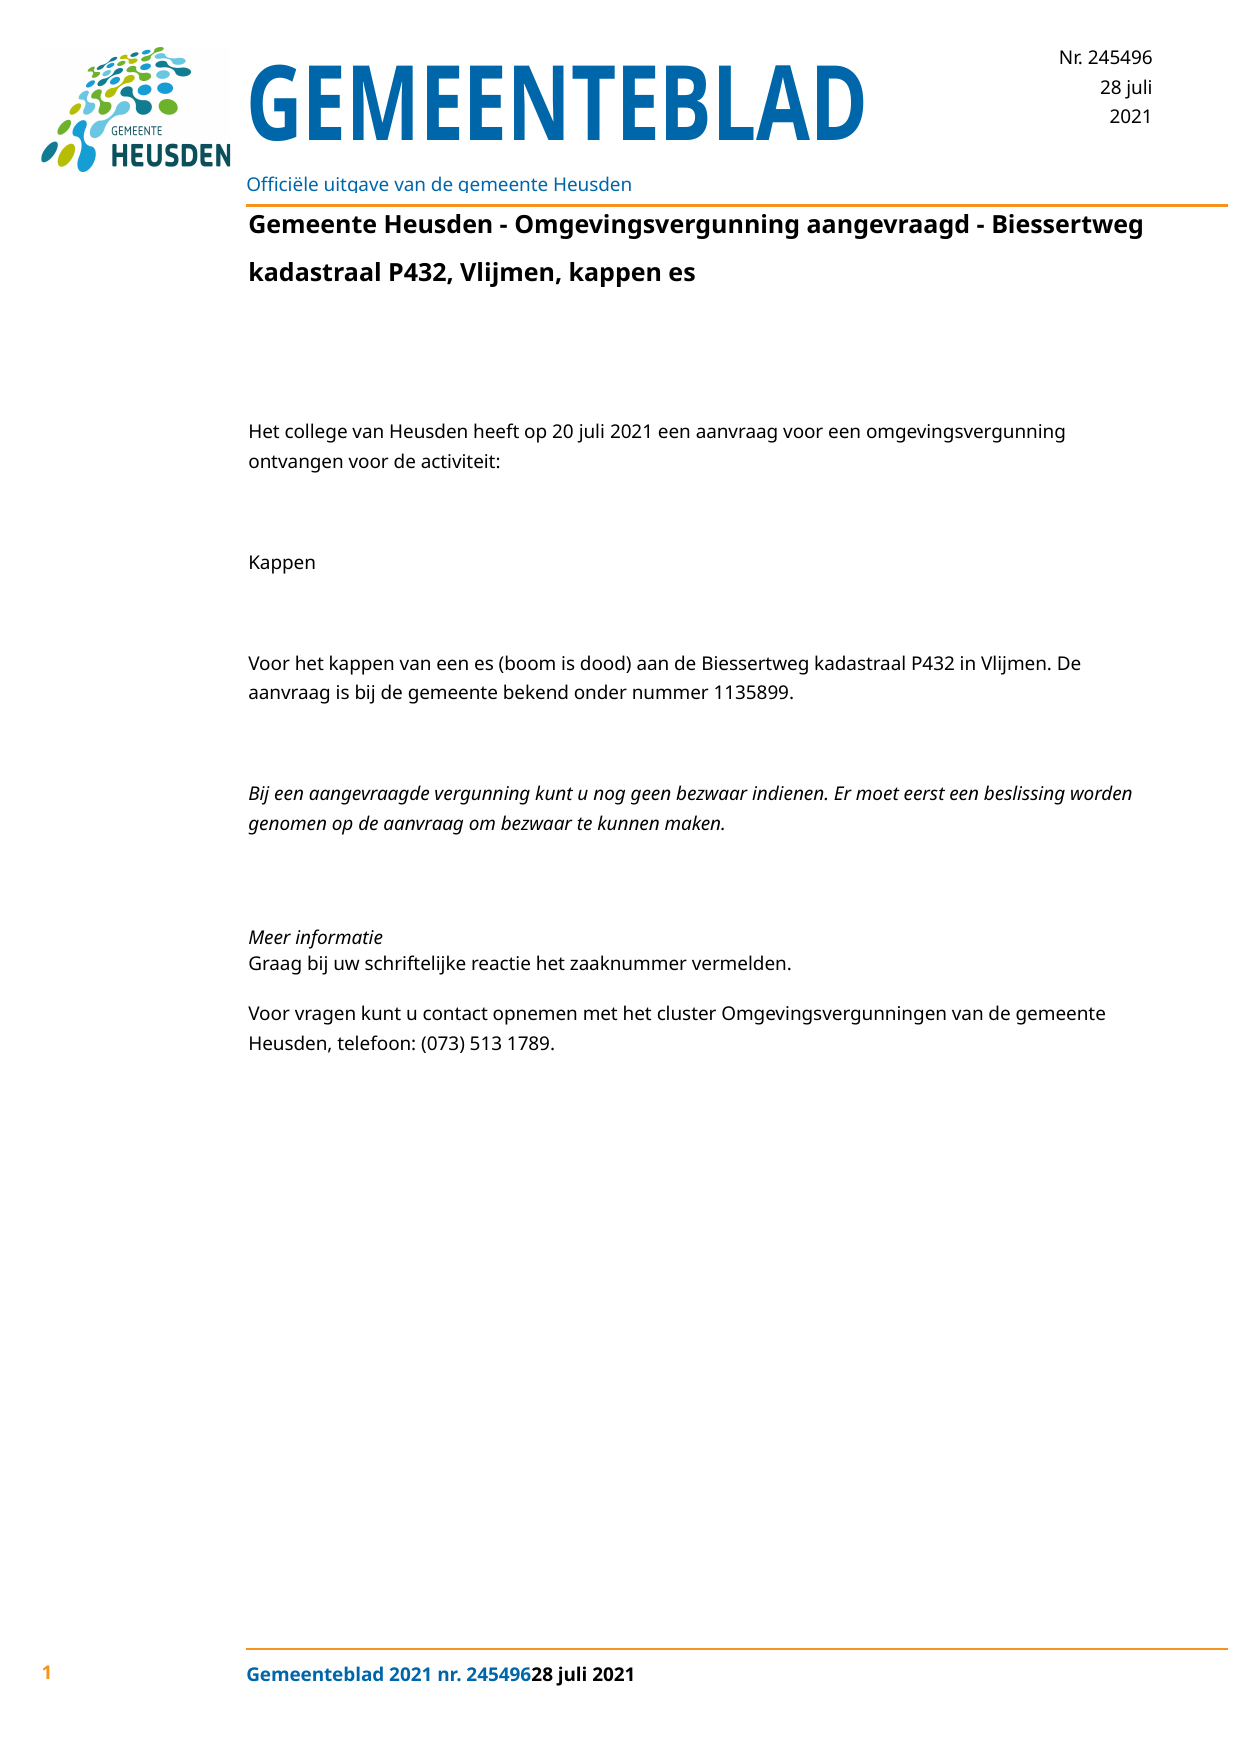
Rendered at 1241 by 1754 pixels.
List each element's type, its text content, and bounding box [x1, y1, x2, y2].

text Kappen [248, 549, 1152, 575]
text Het college van Heusden heeft op 20 juli 2021 een aanvraag voor een omgevingsvergunning ontvangen voor de activiteit: [248, 419, 1152, 474]
text Graag bij uw schriftelijke reactie het zaaknummer vermelden. [248, 950, 1152, 976]
text Bij een aangevraagde vergunning kunt u nog geen bezwaar indienen. Er moet eerst een beslissing worden genomen op de aanvraag om bezwaar te kunnen maken. [248, 780, 1152, 836]
text Voor vragen kunt u contact opnemen met het cluster Omgevingsvergunningen van de gemeente Heusden, telefoon: (073) 513 1789. [248, 1001, 1152, 1056]
text Gemeente Heusden - Omgevingsvergunning aangevraagd - Biessertweg kadastraal P432, Vlijmen, kappen es [248, 207, 1152, 288]
text Meer informatie [248, 924, 1152, 950]
picture [41, 47, 231, 172]
text Voor het kappen van een es (boom is dood) aan de Biessertweg kadastraal P432 in Vlijmen. De aanvraag is bij de gemeente bekend onder nummer 1135899. [248, 650, 1152, 705]
